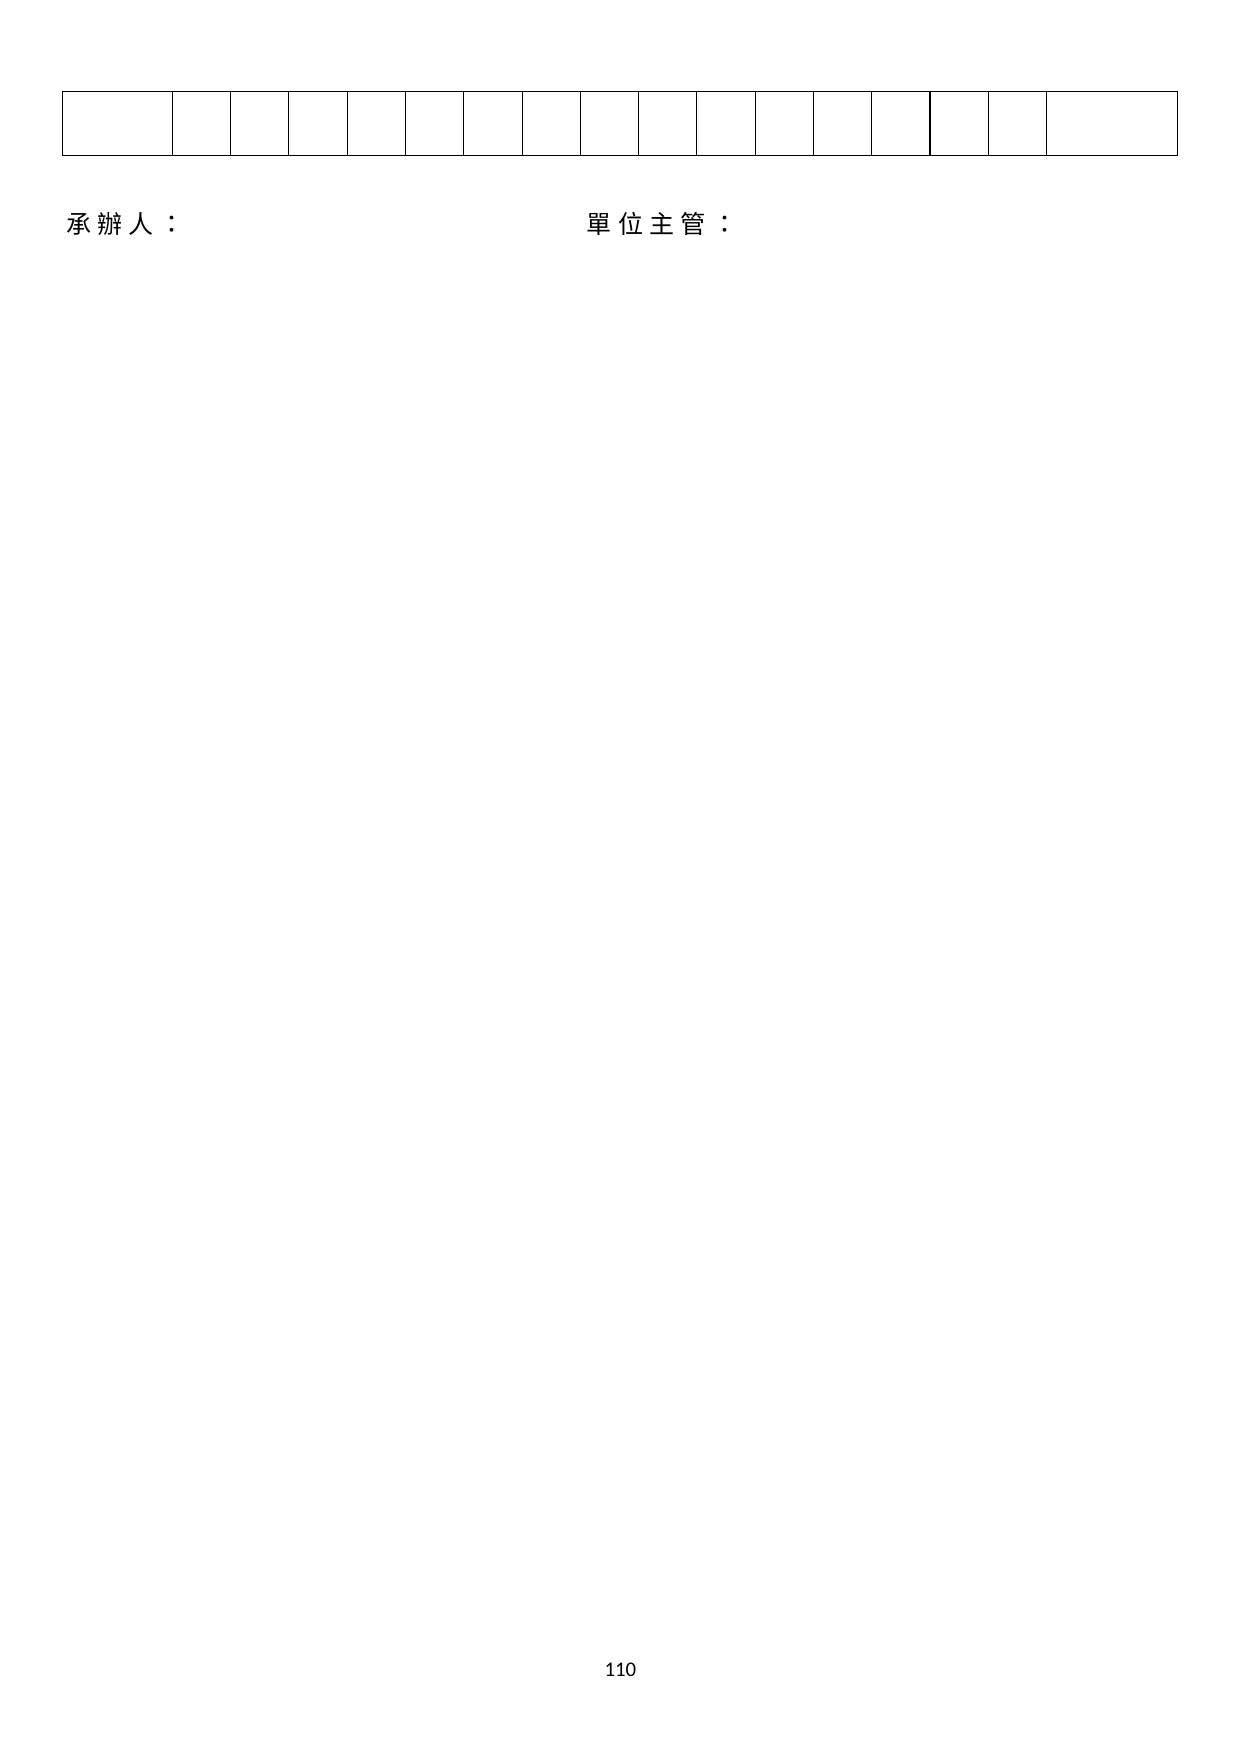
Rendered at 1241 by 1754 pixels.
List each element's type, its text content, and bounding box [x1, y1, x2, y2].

text 承辦人： 單位主管： [63, 181, 1177, 243]
table_cell [63, 92, 172, 154]
table_cell [639, 92, 696, 154]
table_cell [523, 92, 580, 154]
table_cell [581, 92, 638, 154]
table_cell [814, 92, 871, 154]
table_cell [406, 92, 463, 154]
table_cell [231, 92, 288, 154]
table_cell [289, 92, 347, 154]
table_cell [348, 92, 405, 154]
table_cell [1047, 92, 1177, 154]
table_cell [464, 92, 522, 154]
table_cell [173, 92, 230, 154]
table_cell [989, 92, 1046, 154]
table_cell [931, 92, 988, 154]
table_cell [872, 92, 929, 154]
table_cell [756, 92, 813, 154]
table_cell [697, 92, 755, 154]
